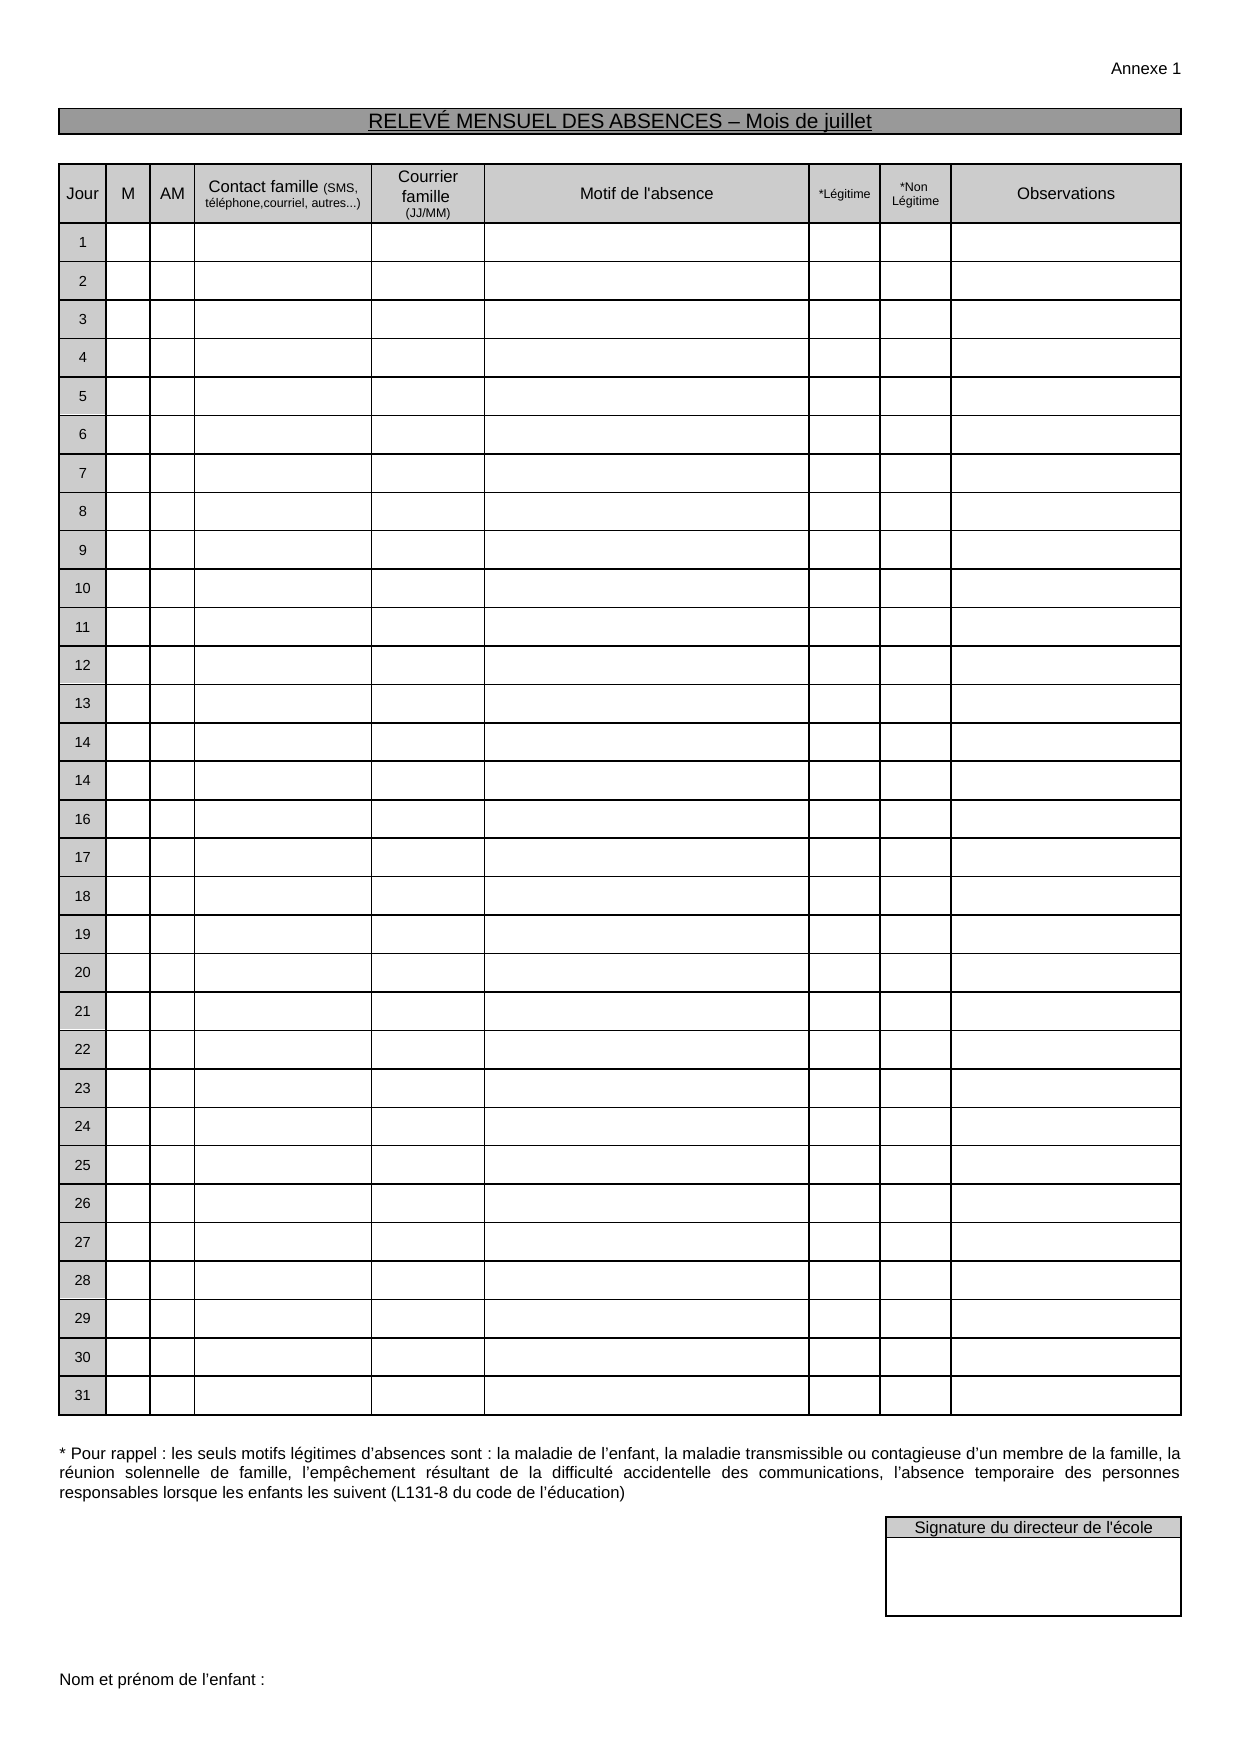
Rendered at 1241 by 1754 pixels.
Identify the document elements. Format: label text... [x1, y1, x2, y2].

table_cell [881, 570, 950, 607]
table_cell [485, 301, 808, 338]
table_cell [952, 570, 1180, 607]
table_cell [485, 416, 808, 453]
table_cell [195, 493, 371, 530]
table_cell [107, 1339, 149, 1375]
table_cell [952, 1223, 1180, 1260]
table_cell [372, 570, 484, 607]
table_cell [372, 608, 484, 645]
table_cell [107, 339, 149, 376]
table_cell [107, 224, 149, 261]
table_cell [151, 455, 194, 491]
table_cell [195, 1185, 371, 1222]
table_cell [107, 993, 149, 1029]
table_cell [485, 455, 808, 491]
table_cell [485, 1339, 808, 1375]
table_cell [952, 1031, 1180, 1068]
table_cell [151, 608, 194, 645]
table_cell [485, 1108, 808, 1145]
table_cell [810, 839, 879, 876]
table_cell 8 [60, 493, 105, 530]
table_cell [151, 801, 194, 837]
table_cell 11 [60, 608, 105, 645]
table_cell [107, 724, 149, 760]
table_cell [881, 993, 950, 1029]
table_cell [952, 724, 1180, 760]
table_cell [952, 1339, 1180, 1375]
table_cell [952, 455, 1180, 491]
table_cell [195, 762, 371, 799]
table_cell [195, 455, 371, 491]
table_cell [151, 378, 194, 414]
table_cell [810, 1070, 879, 1106]
table_cell [195, 877, 371, 914]
table_cell [372, 1185, 484, 1222]
table_cell 4 [60, 339, 105, 376]
table_cell [195, 1070, 371, 1106]
table_cell [485, 724, 808, 760]
table_cell [881, 1185, 950, 1222]
table_cell [372, 455, 484, 491]
table_cell [810, 916, 879, 953]
table_cell [881, 762, 950, 799]
table_cell [881, 1377, 950, 1414]
table_cell [485, 916, 808, 953]
table_cell [195, 993, 371, 1029]
table_cell [485, 839, 808, 876]
table_cell [372, 839, 484, 876]
table_cell [881, 378, 950, 414]
table_cell [810, 301, 879, 338]
table_cell [952, 993, 1180, 1029]
table_cell [881, 839, 950, 876]
table_cell 7 [60, 455, 105, 491]
table_cell [810, 455, 879, 491]
table_cell 10 [60, 570, 105, 607]
table_cell [372, 647, 484, 683]
table_cell [881, 224, 950, 261]
table_cell [151, 531, 194, 568]
table_cell [485, 762, 808, 799]
table_cell [810, 1185, 879, 1222]
table_cell [151, 301, 194, 338]
table_cell [887, 1538, 1180, 1615]
table_cell [952, 608, 1180, 645]
table_cell [810, 1223, 879, 1260]
table_cell [952, 224, 1180, 261]
table_cell [107, 301, 149, 338]
table_cell [107, 916, 149, 953]
table_cell [952, 531, 1180, 568]
table_cell [195, 839, 371, 876]
table_cell [151, 647, 194, 683]
table_cell [485, 224, 808, 261]
table_cell [107, 455, 149, 491]
table_cell 29 [60, 1300, 105, 1337]
table_cell [485, 493, 808, 530]
table_cell [195, 685, 371, 722]
table_cell [952, 416, 1180, 453]
table_cell [372, 301, 484, 338]
table_cell [195, 724, 371, 760]
table_cell [107, 954, 149, 991]
text * Pour rappel : les seuls motifs légitimes d’absences sont : la maladie de l’enfant, la maladie transmissible ou contagieuse d’un membre de la famille, la réunion solennelle de famille, l’empêchement résultant de la difficulté accidentelle des communications, l’absence temporaire des personnes responsables lorsque les enfants les suivent (L131-8 du code de l’éducation) [59, 1444, 1181, 1502]
table_cell [881, 954, 950, 991]
table_cell 13 [60, 685, 105, 722]
table_cell [485, 339, 808, 376]
table_cell [952, 1185, 1180, 1222]
table_cell [151, 1185, 194, 1222]
table_cell [952, 1300, 1180, 1337]
table_cell [107, 839, 149, 876]
table_cell [485, 993, 808, 1029]
table_cell 19 [60, 916, 105, 953]
table_cell [485, 531, 808, 568]
table_cell [151, 1223, 194, 1260]
table_cell [372, 1339, 484, 1375]
table_cell [952, 493, 1180, 530]
table_cell [810, 801, 879, 837]
table_cell [195, 570, 371, 607]
table_cell [372, 993, 484, 1029]
table_cell [195, 1377, 371, 1414]
table_cell [881, 608, 950, 645]
table_cell 17 [60, 839, 105, 876]
table_cell [151, 1146, 194, 1183]
table_header RELEVÉ MENSUEL DES ABSENCES – Mois de juillet [60, 109, 1180, 133]
table_cell [151, 724, 194, 760]
table_cell [195, 1262, 371, 1298]
table_cell [485, 1223, 808, 1260]
table_cell [810, 262, 879, 299]
table_cell [881, 1223, 950, 1260]
table_cell [151, 1262, 194, 1298]
table_header Observations [952, 165, 1180, 222]
table_cell [372, 1262, 484, 1298]
table_cell [372, 724, 484, 760]
table_cell [107, 570, 149, 607]
table_cell [372, 1070, 484, 1106]
table_cell [195, 531, 371, 568]
table_cell [151, 877, 194, 914]
table_cell [372, 1108, 484, 1145]
table_cell [810, 416, 879, 453]
table_cell [195, 1146, 371, 1183]
table_cell [881, 1146, 950, 1183]
table_cell 18 [60, 877, 105, 914]
table_cell [952, 378, 1180, 414]
table_cell [107, 1223, 149, 1260]
table_cell 25 [60, 1146, 105, 1183]
table_cell [952, 1108, 1180, 1145]
table_cell [881, 339, 950, 376]
table_cell [151, 262, 194, 299]
table_cell [881, 1262, 950, 1298]
table_cell [195, 1031, 371, 1068]
table_cell [810, 685, 879, 722]
table_cell 16 [60, 801, 105, 837]
table_cell [952, 339, 1180, 376]
table_cell [810, 493, 879, 530]
table_cell [107, 1185, 149, 1222]
table_cell [485, 1070, 808, 1106]
table_cell [107, 877, 149, 914]
table_cell 22 [60, 1031, 105, 1068]
table_cell [810, 1339, 879, 1375]
table_cell [372, 877, 484, 914]
table_cell [810, 531, 879, 568]
table_cell [372, 493, 484, 530]
table_cell [485, 685, 808, 722]
table_cell [952, 1146, 1180, 1183]
table_cell [151, 1031, 194, 1068]
table_cell [810, 647, 879, 683]
table_cell 14 [60, 762, 105, 799]
table_cell [810, 877, 879, 914]
table_cell [151, 954, 194, 991]
table_cell [952, 839, 1180, 876]
table_cell [151, 1339, 194, 1375]
table_cell [881, 1300, 950, 1337]
table_cell [485, 1185, 808, 1222]
table_cell [372, 1146, 484, 1183]
table_cell [195, 1108, 371, 1145]
table_cell [195, 224, 371, 261]
table_cell [952, 1262, 1180, 1298]
table_cell [372, 954, 484, 991]
table_cell [195, 647, 371, 683]
table_cell [195, 954, 371, 991]
table_cell [810, 1031, 879, 1068]
table_cell [107, 762, 149, 799]
table_cell [151, 1300, 194, 1337]
table_cell [372, 1377, 484, 1414]
table_cell [810, 993, 879, 1029]
table_cell [810, 1377, 879, 1414]
table_cell [151, 570, 194, 607]
table_cell [952, 954, 1180, 991]
table_cell [151, 916, 194, 953]
table_cell [107, 1300, 149, 1337]
table_cell [151, 1070, 194, 1106]
table_cell [881, 301, 950, 338]
table_cell 12 [60, 647, 105, 683]
table_cell [810, 1262, 879, 1298]
table_cell [952, 1070, 1180, 1106]
table_cell [372, 1223, 484, 1260]
table_cell [107, 416, 149, 453]
table_cell [485, 378, 808, 414]
table_cell [107, 531, 149, 568]
table_cell [881, 916, 950, 953]
table_cell [881, 1031, 950, 1068]
table_cell [810, 1300, 879, 1337]
table_cell [485, 1300, 808, 1337]
table_cell 31 [60, 1377, 105, 1414]
table_cell [107, 608, 149, 645]
table_cell [810, 608, 879, 645]
table_cell [195, 339, 371, 376]
table_header Signature du directeur de l'école [887, 1518, 1180, 1537]
table_cell [881, 1339, 950, 1375]
table_cell [952, 762, 1180, 799]
table_cell [372, 531, 484, 568]
table_cell [881, 1070, 950, 1106]
table_cell [195, 916, 371, 953]
table_cell [372, 801, 484, 837]
table_cell [195, 416, 371, 453]
table_cell [881, 724, 950, 760]
table_cell [372, 916, 484, 953]
table_cell [151, 993, 194, 1029]
table_header Motif de l'absence [485, 165, 808, 222]
table_cell [485, 1146, 808, 1183]
table_cell [151, 1108, 194, 1145]
table_cell [485, 1262, 808, 1298]
table_cell [810, 339, 879, 376]
table_cell [485, 1031, 808, 1068]
table_cell [372, 378, 484, 414]
table_cell [810, 570, 879, 607]
table_header M [107, 165, 149, 222]
table_cell 28 [60, 1262, 105, 1298]
table_header Jour [60, 165, 105, 222]
table_cell [952, 301, 1180, 338]
table_header *Non Légitime [881, 165, 950, 222]
table_cell [195, 378, 371, 414]
table_cell [372, 685, 484, 722]
table_cell [810, 1108, 879, 1145]
table_cell [195, 1339, 371, 1375]
table_cell [151, 839, 194, 876]
table_cell 24 [60, 1108, 105, 1145]
table_cell 30 [60, 1339, 105, 1375]
table_cell [151, 224, 194, 261]
table_cell [485, 877, 808, 914]
table_cell 2 [60, 262, 105, 299]
table_cell [952, 685, 1180, 722]
table_cell [810, 378, 879, 414]
table_cell [952, 647, 1180, 683]
table_cell [372, 1031, 484, 1068]
table_cell [151, 493, 194, 530]
table_cell [107, 378, 149, 414]
table_cell [107, 685, 149, 722]
table_cell [485, 647, 808, 683]
table_cell [810, 224, 879, 261]
table_cell [107, 262, 149, 299]
table_cell [151, 1377, 194, 1414]
table_cell [195, 301, 371, 338]
table_cell [107, 1031, 149, 1068]
table_cell [810, 954, 879, 991]
table_cell 1 [60, 224, 105, 261]
table_cell [881, 801, 950, 837]
table_cell [372, 762, 484, 799]
table_cell [952, 1377, 1180, 1414]
table_cell 3 [60, 301, 105, 338]
table_cell [107, 1108, 149, 1145]
table_cell [151, 685, 194, 722]
table_cell 9 [60, 531, 105, 568]
table_cell [195, 1223, 371, 1260]
table_cell [881, 455, 950, 491]
table_cell [485, 262, 808, 299]
table_cell [952, 877, 1180, 914]
table_cell [881, 1108, 950, 1145]
table_cell 5 [60, 378, 105, 414]
table_cell 6 [60, 416, 105, 453]
table_cell 20 [60, 954, 105, 991]
table_header Contact famille (SMS, téléphone,courriel, autres...) [195, 165, 371, 222]
table_cell [372, 262, 484, 299]
table_cell [810, 762, 879, 799]
table_cell [107, 493, 149, 530]
table_cell [107, 1146, 149, 1183]
table_cell 14 [60, 724, 105, 760]
table_header AM [151, 165, 194, 222]
table_cell [485, 608, 808, 645]
table_cell [372, 416, 484, 453]
table_cell [107, 647, 149, 683]
table_cell [881, 262, 950, 299]
table_cell [952, 262, 1180, 299]
table_cell 27 [60, 1223, 105, 1260]
table_cell [881, 647, 950, 683]
table_cell [881, 877, 950, 914]
table_cell [881, 531, 950, 568]
table_cell [151, 762, 194, 799]
table_cell [195, 262, 371, 299]
table_cell [485, 570, 808, 607]
table_cell [881, 685, 950, 722]
table_cell [372, 224, 484, 261]
table_cell [372, 339, 484, 376]
table_cell [107, 801, 149, 837]
table_cell [881, 416, 950, 453]
table_cell [195, 801, 371, 837]
table_cell [485, 954, 808, 991]
table_cell [107, 1262, 149, 1298]
table_cell [485, 801, 808, 837]
table_cell 21 [60, 993, 105, 1029]
table_cell [195, 608, 371, 645]
table_cell [107, 1377, 149, 1414]
table_header *Légitime [810, 165, 879, 222]
table_cell [881, 493, 950, 530]
table_cell [372, 1300, 484, 1337]
table_cell [810, 1146, 879, 1183]
table_cell [952, 916, 1180, 953]
table_cell [151, 339, 194, 376]
table_cell 26 [60, 1185, 105, 1222]
table_cell [485, 1377, 808, 1414]
table_cell 23 [60, 1070, 105, 1106]
table_header Courrier famille (JJ/MM) [372, 165, 484, 222]
table_cell [952, 801, 1180, 837]
table_cell [195, 1300, 371, 1337]
table_cell [107, 1070, 149, 1106]
table_cell [151, 416, 194, 453]
table_cell [810, 724, 879, 760]
